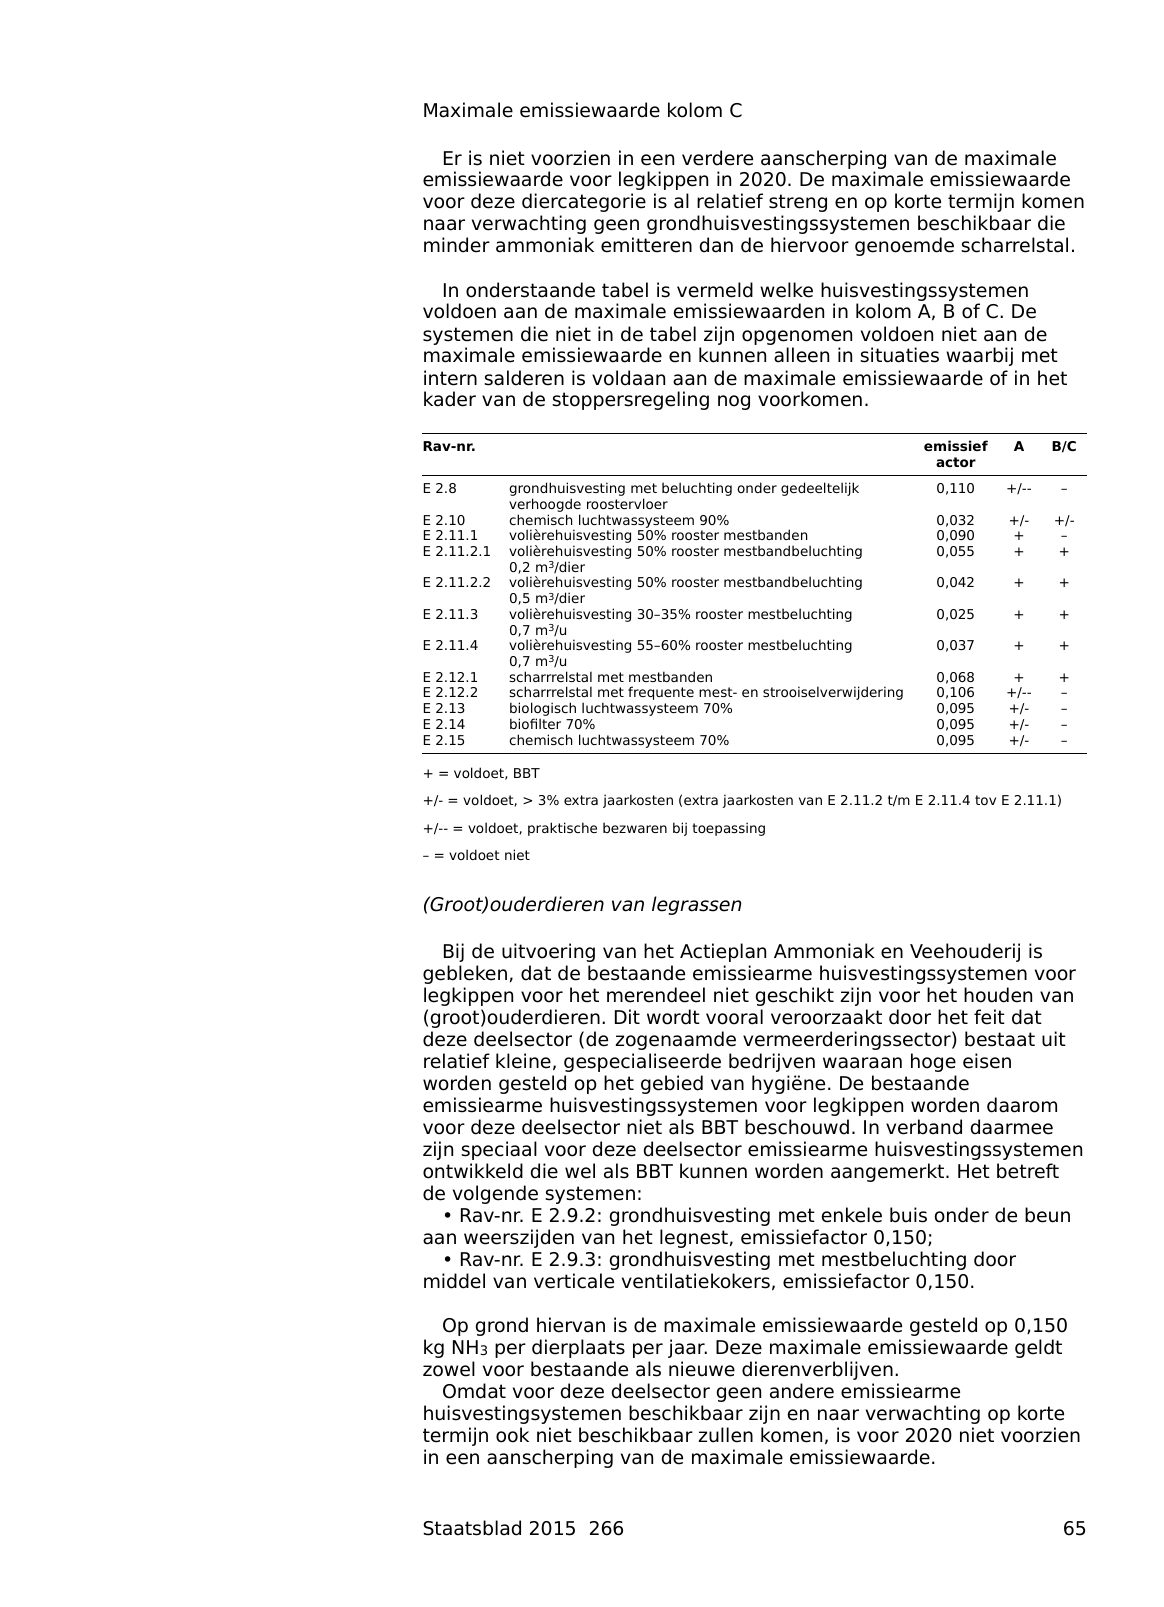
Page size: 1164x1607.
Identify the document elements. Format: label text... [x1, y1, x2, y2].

table_header [503, 434, 915, 475]
table_cell volièrehuisvesting 30–35% rooster mestbeluchting 0,7 m3/u [503, 607, 915, 638]
table_cell 0,095 [915, 733, 996, 753]
table_cell volièrehuisvesting 50% rooster mestbandbeluchting 0,2 m3/dier [503, 544, 915, 575]
text • Rav-nr. E 2.9.2: grondhuisvesting met enkele buis onder de beun aan weerszijden van het legnest, emissiefactor 0,150; [422, 1205, 1087, 1249]
text Bij de uitvoering van het Actieplan Ammoniak en Veehouderij is gebleken, dat de bestaande emissiearme huisvestingssystemen voor legkippen voor het merendeel niet geschikt zijn voor het houden van (groot)ouderdieren. Dit wordt vooral veroorzaakt door het feit dat deze deelsector (de zogenaamde vermeerderingssector) bestaat uit relatief kleine, gespecialiseerde bedrijven waaraan hoge eisen worden gesteld op het gebied van hygiëne. De bestaande emissiearme huisvestingssystemen voor legkippen worden daarom voor deze deelsector niet als BBT beschouwd. In verband daarmee zijn speciaal voor deze deelsector emissiearme huisvestingssystemen ontwikkeld die wel als BBT kunnen worden aangemerkt. Het betreft de volgende systemen: [422, 941, 1087, 1205]
table_cell +/- [996, 733, 1041, 753]
text Er is niet voorzien in een verdere aanscherping van de maximale emissiewaarde voor legkippen in 2020. De maximale emissiewaarde voor deze diercategorie is al relatief streng en op korte termijn komen naar verwachting geen grondhuisvestingssystemen beschikbaar die minder ammoniak emitteren dan de hiervoor genoemde scharrelstal. [422, 147, 1087, 257]
table_cell +/-- [996, 685, 1041, 701]
table_cell 0,055 [915, 544, 996, 575]
table_cell 0,037 [915, 638, 996, 669]
table_cell 0,090 [915, 528, 996, 544]
table_cell +/- [1041, 512, 1087, 528]
table_cell volièrehuisvesting 50% rooster mestbandbeluchting 0,5 m3/dier [503, 575, 915, 607]
text Op grond hiervan is de maximale emissiewaarde gesteld op 0,150 kg NH3 per dierplaats per jaar. Deze maximale emissiewaarde geldt zowel voor bestaande als nieuwe dierenverblijven. [422, 1315, 1087, 1381]
text In onderstaande tabel is vermeld welke huisvestingssystemen voldoen aan de maximale emissiewaarden in kolom A, B of C. De systemen die niet in de tabel zijn opgenomen voldoen niet aan de maximale emissiewaarde en kunnen alleen in situaties waarbij met intern salderen is voldaan aan de maximale emissiewaarde of in het kader van de stoppersregeling nog voorkomen. [422, 279, 1087, 411]
table_cell 0,095 [915, 717, 996, 732]
table_cell + [996, 544, 1041, 575]
table_cell + [1041, 575, 1087, 607]
table_cell +/-- [996, 476, 1041, 512]
table_cell 0,106 [915, 685, 996, 701]
table_cell E 2.11.1 [422, 528, 503, 544]
table_cell + [996, 670, 1041, 685]
table_header A [996, 434, 1041, 475]
table_cell E 2.11.4 [422, 638, 503, 669]
table_cell + [1041, 607, 1087, 638]
table_cell E 2.11.3 [422, 607, 503, 638]
table_cell – [1041, 528, 1087, 544]
table_cell grondhuisvesting met beluchting onder gedeeltelijk verhoogde roostervloer [503, 476, 915, 512]
table_cell E 2.8 [422, 476, 503, 512]
table_cell E 2.15 [422, 733, 503, 753]
table_cell 0,025 [915, 607, 996, 638]
table_cell biofilter 70% [503, 717, 915, 732]
table_cell volièrehuisvesting 55–60% rooster mestbeluchting 0,7 m3/u [503, 638, 915, 669]
table_cell 0,068 [915, 670, 996, 685]
table_cell + [996, 528, 1041, 544]
table_header B/C [1041, 434, 1087, 475]
table_cell E 2.14 [422, 717, 503, 732]
table_cell E 2.13 [422, 701, 503, 717]
table_cell E 2.11.2.2 [422, 575, 503, 607]
table_header Rav-nr. [422, 434, 503, 475]
table_cell E 2.11.2.1 [422, 544, 503, 575]
table_cell E 2.10 [422, 512, 503, 528]
subtitle Maximale emissiewaarde kolom C [422, 100, 1087, 122]
table_cell +/- [996, 701, 1041, 717]
table_cell + [1041, 638, 1087, 669]
table_cell chemisch luchtwassysteem 90% [503, 512, 915, 528]
table_cell 0,095 [915, 701, 996, 717]
table_header emissiefactor [915, 434, 996, 475]
table_cell +/- [996, 512, 1041, 528]
subtitle (Groot)ouderdieren van legrassen [422, 894, 1087, 916]
table_cell – [1041, 717, 1087, 732]
text Omdat voor deze deelsector geen andere emissiearme huisvestingsystemen beschikbaar zijn en naar verwachting op korte termijn ook niet beschikbaar zullen komen, is voor 2020 niet voorzien in een aanscherping van de maximale emissiewaarde. [422, 1381, 1087, 1469]
table_cell volièrehuisvesting 50% rooster mestbanden [503, 528, 915, 544]
table_cell – [1041, 476, 1087, 512]
table_cell 0,032 [915, 512, 996, 528]
table_cell 0,042 [915, 575, 996, 607]
table_cell +/- [996, 717, 1041, 732]
table_cell + [1041, 544, 1087, 575]
table_cell – [1041, 733, 1087, 753]
table_cell + [1041, 670, 1087, 685]
table_cell + = voldoet, BBT +/- = voldoet, > 3% extra jaarkosten (extra jaarkosten van E 2.11.2 t/m E 2.11.4 tov E 2.11.1) +/-- = voldoet, praktische bezwaren bij toepassing – = voldoet niet [422, 754, 1087, 864]
table_cell E 2.12.1 [422, 670, 503, 685]
table_cell + [996, 575, 1041, 607]
table_cell – [1041, 701, 1087, 717]
table_cell 0,110 [915, 476, 996, 512]
table_cell biologisch luchtwassysteem 70% [503, 701, 915, 717]
table_cell scharrrelstal met mestbanden [503, 670, 915, 685]
text • Rav-nr. E 2.9.3: grondhuisvesting met mestbeluchting door middel van verticale ventilatiekokers, emissiefactor 0,150. [422, 1249, 1087, 1293]
table_cell – [1041, 685, 1087, 701]
table_cell + [996, 607, 1041, 638]
table_cell chemisch luchtwassysteem 70% [503, 733, 915, 753]
table_cell E 2.12.2 [422, 685, 503, 701]
table_cell + [996, 638, 1041, 669]
table_cell scharrrelstal met frequente mest- en strooiselverwijdering [503, 685, 915, 701]
